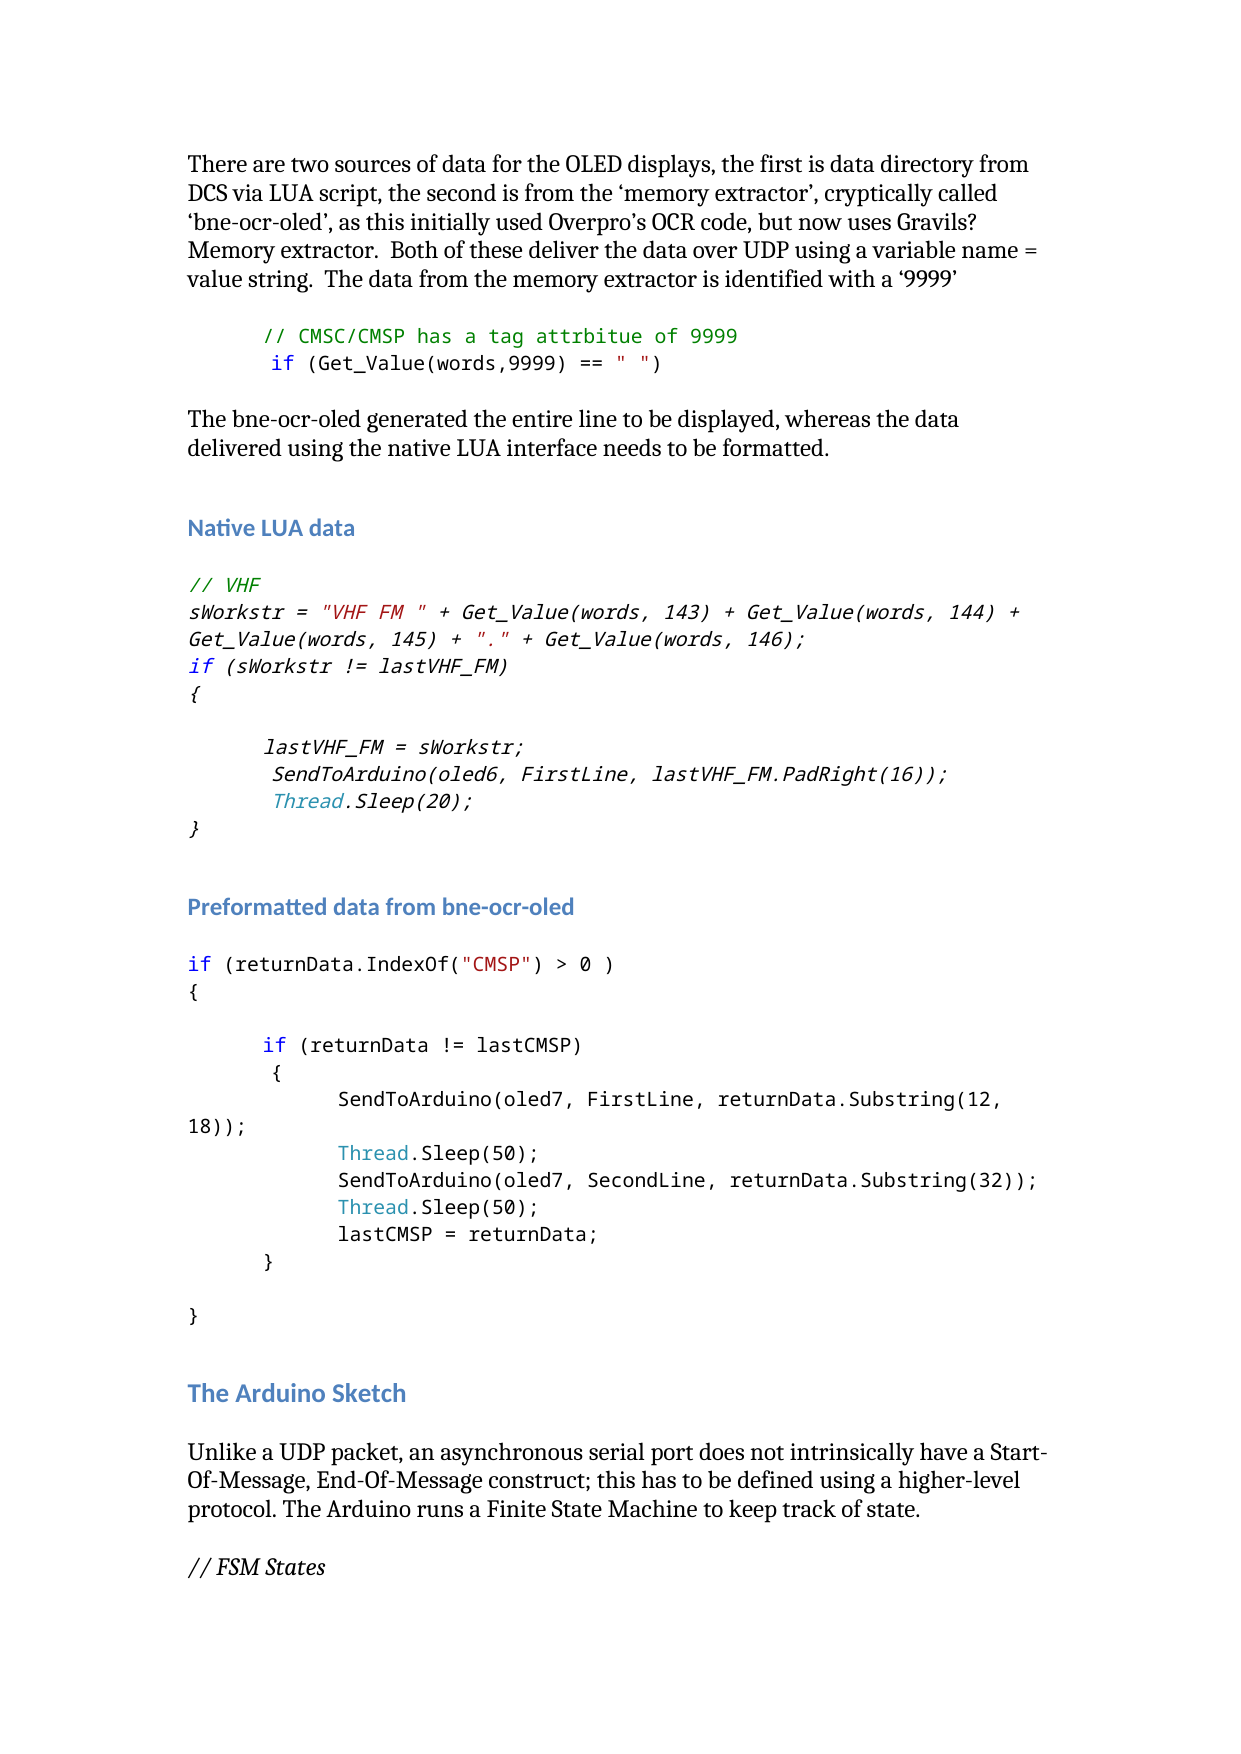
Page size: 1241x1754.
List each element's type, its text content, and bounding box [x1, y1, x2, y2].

text // CMSC/CMSP has a tag attrbitue of 9999 [187, 322, 1053, 349]
text SendToArduino(oled7, SecondLine, returnData.Substring(32)); [187, 1166, 1053, 1193]
text Thread.Sleep(50); [187, 1193, 1053, 1220]
text Unlike a UDP packet, an asynchronous serial port does not intrinsically have a Start-Of-Message, End-Of-Message construct; this has to be defined using a higher-level protocol. The Arduino runs a Finite State Machine to keep track of state. [187, 1437, 1053, 1524]
text Thread.Sleep(50); [187, 1139, 1053, 1166]
text } [187, 1301, 1053, 1328]
subtitle Native LUA data [187, 512, 1053, 543]
text { [187, 1058, 1053, 1085]
text } [187, 814, 1053, 841]
text Thread.Sleep(20); [187, 787, 1053, 814]
text { [187, 977, 1053, 1004]
text SendToArduino(oled7, FirstLine, returnData.Substring(12, 18)); [187, 1085, 1053, 1139]
text { [187, 679, 1053, 706]
text if (sWorkstr != lastVHF_FM) [187, 652, 1053, 679]
text The bne-ocr-oled generated the entire line to be displayed, whereas the data delivered using the native LUA interface needs to be formatted. [187, 405, 1053, 463]
text sWorkstr = "VHF FM " + Get_Value(words, 143) + Get_Value(words, 144) + Get_Value(words, 145) + "." + Get_Value(words, 146); [187, 598, 1053, 652]
text if (returnData != lastCMSP) [187, 1031, 1053, 1058]
text There are two sources of data for the OLED displays, the first is data directory from DCS via LUA script, the second is from the ‘memory extractor’, cryptically called ‘bne-ocr-oled’, as this initially used Overpro’s OCR code, but now uses Gravils? Memory extractor. Both of these deliver the data over UDP using a variable name = value string. The data from the memory extractor is identified with a ‘9999’ [187, 150, 1053, 294]
subtitle Preformatted data from bne-ocr-oled [187, 891, 1053, 921]
text SendToArduino(oled6, FirstLine, lastVHF_FM.PadRight(16)); [187, 760, 1053, 787]
text // FSM States [187, 1552, 1053, 1581]
text if (returnData.IndexOf("CMSP") > 0 ) [187, 950, 1053, 977]
text if (Get_Value(words,9999) == " ") [187, 349, 1053, 376]
text lastCMSP = returnData; [187, 1220, 1053, 1247]
text // VHF [187, 572, 1053, 598]
text lastVHF_FM = sWorkstr; [187, 733, 1053, 760]
text } [187, 1247, 1053, 1274]
subtitle The Arduino Sketch [187, 1376, 1053, 1409]
